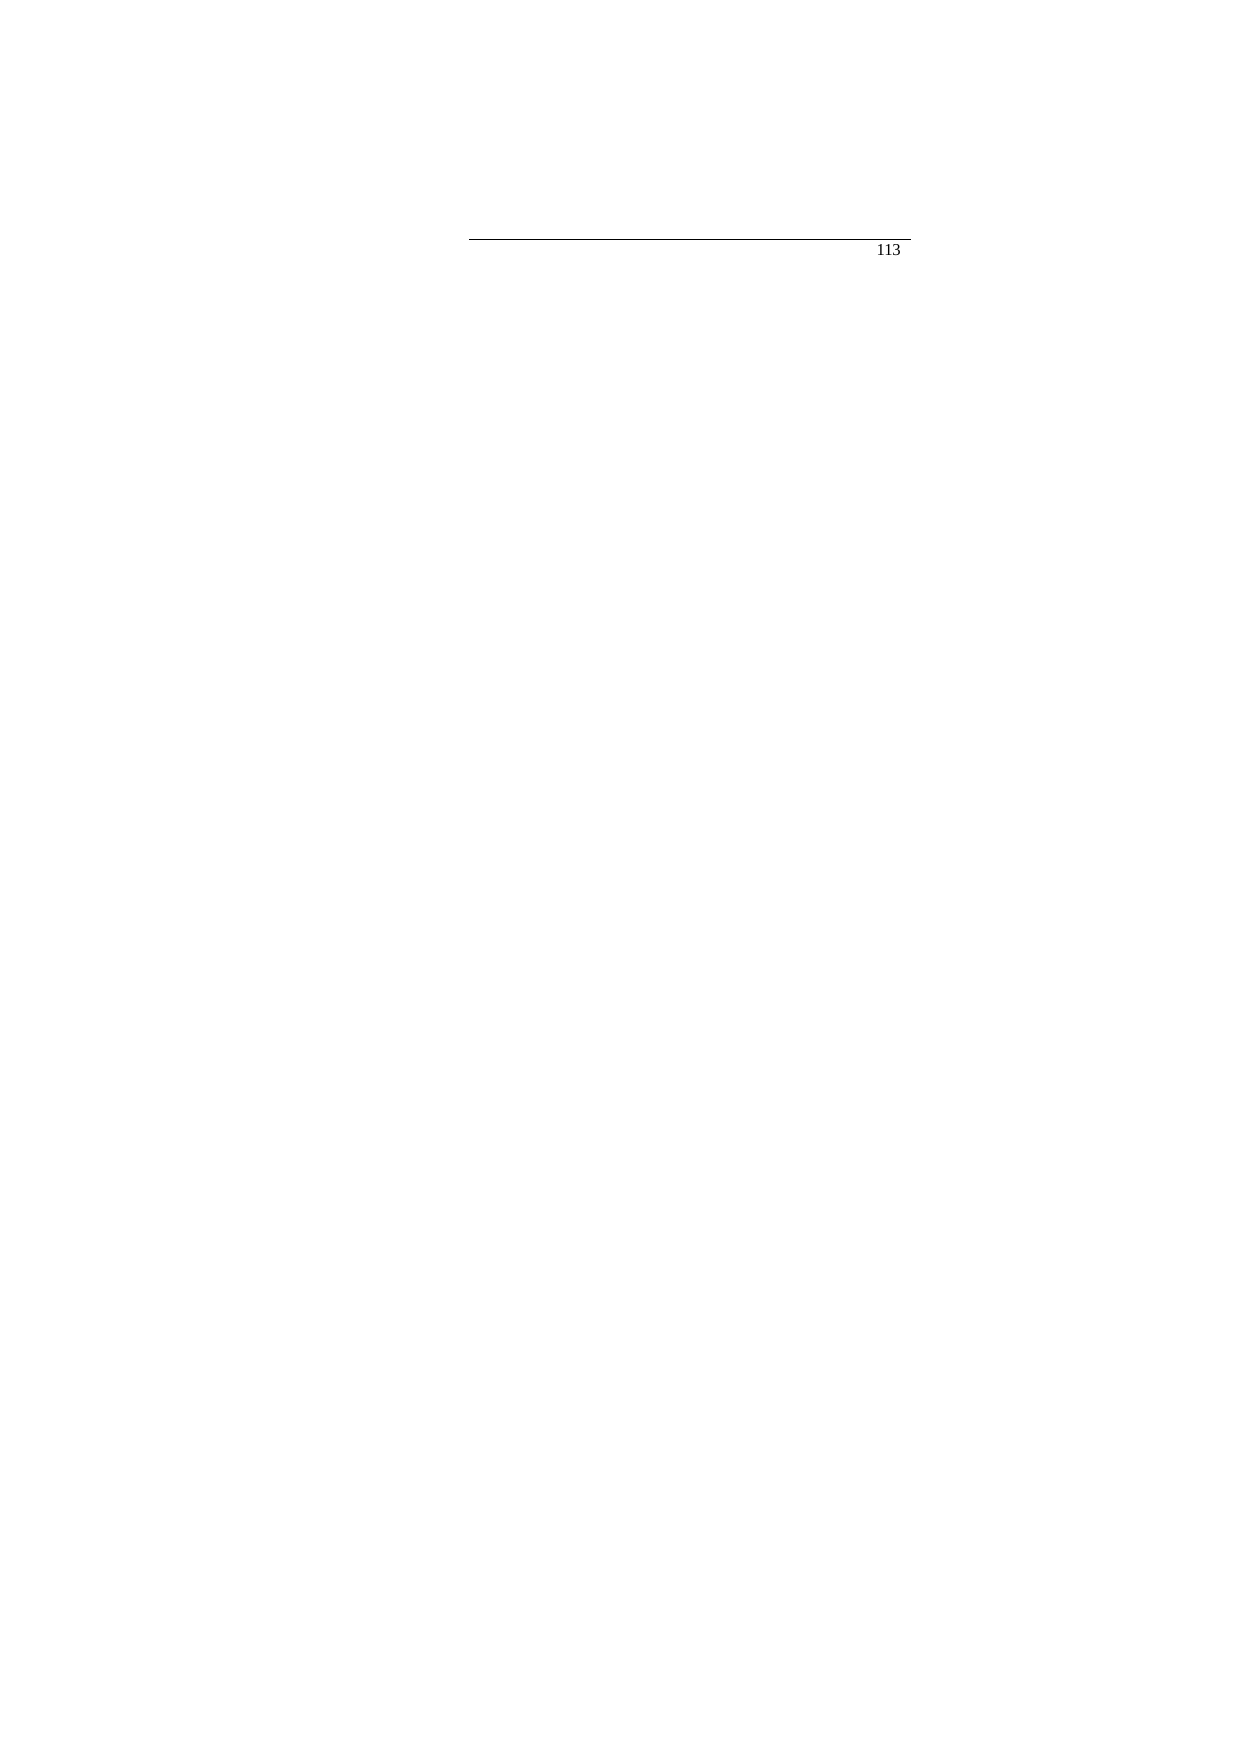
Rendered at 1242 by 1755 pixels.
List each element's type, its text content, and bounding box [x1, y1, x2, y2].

text 113 [103, 233, 901, 259]
